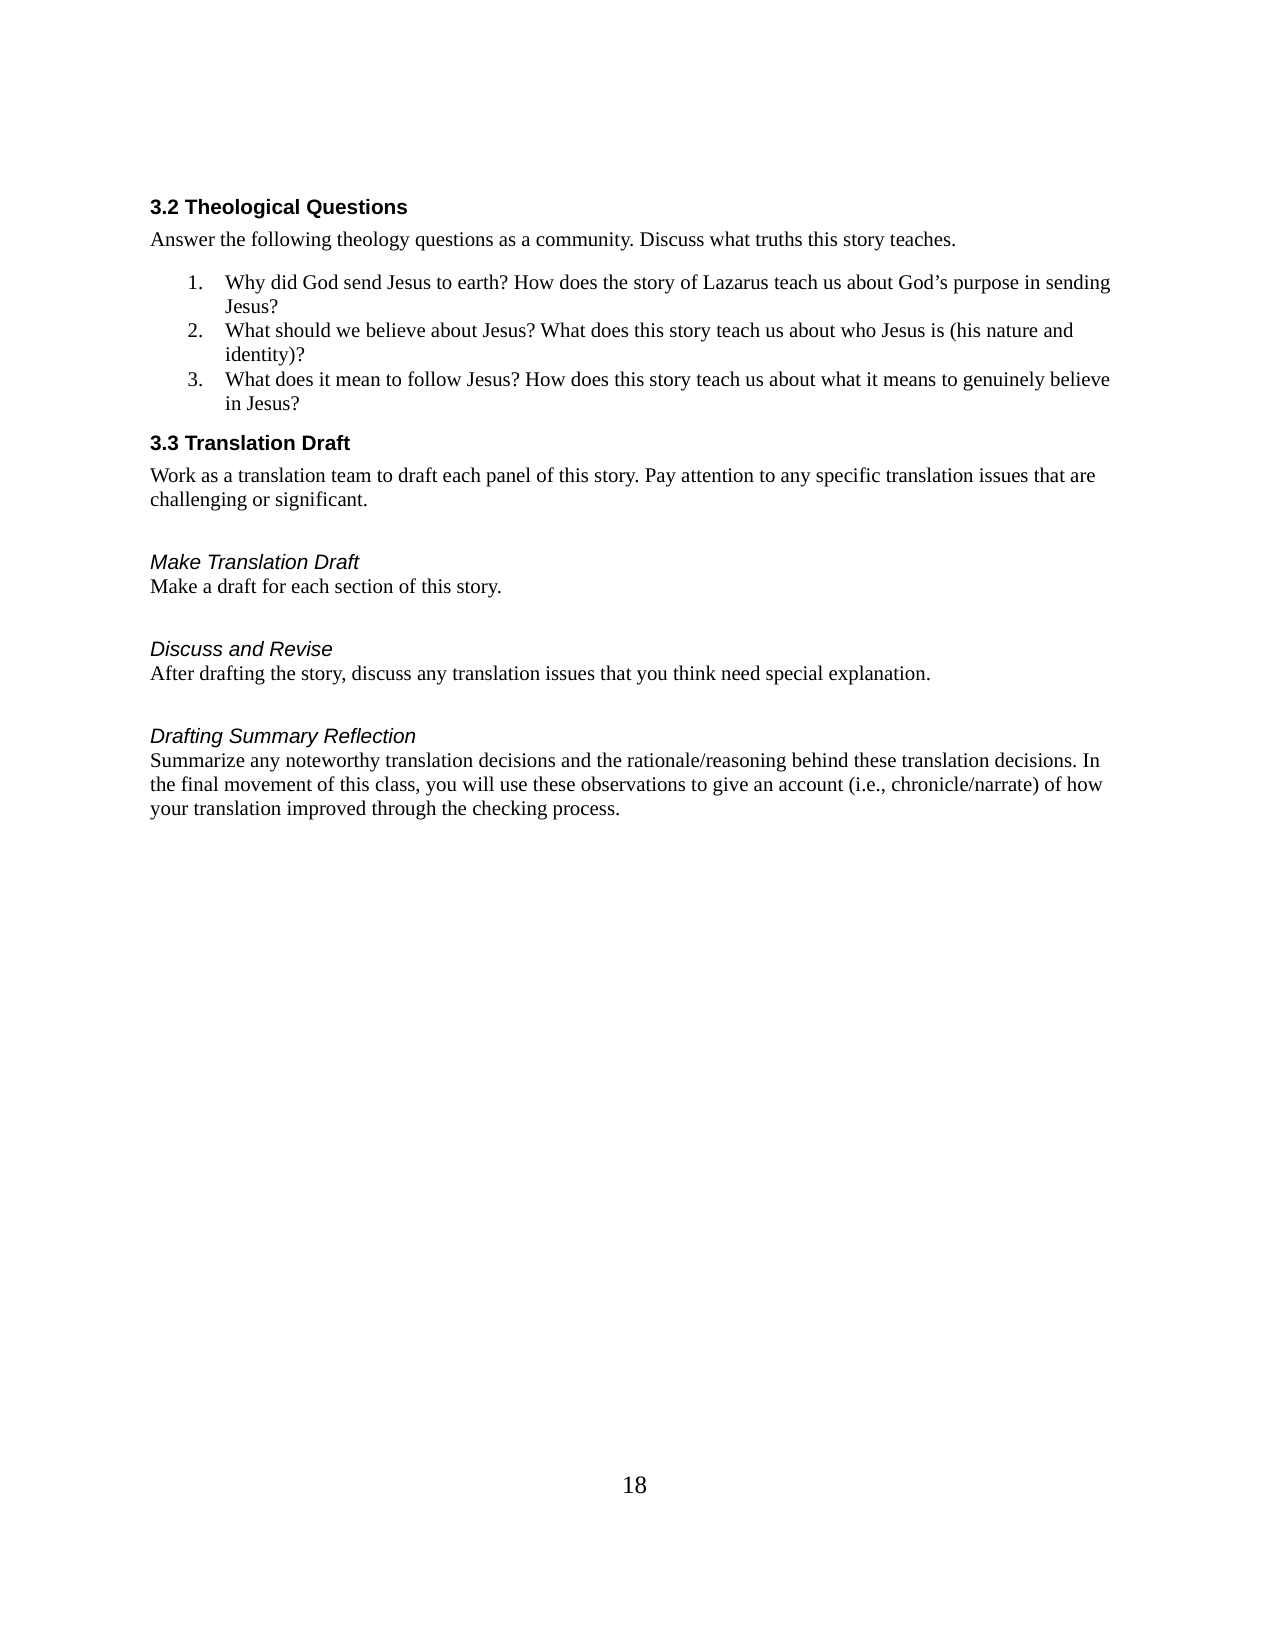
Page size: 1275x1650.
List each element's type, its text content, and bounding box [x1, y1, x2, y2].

text Work as a translation team to draft each panel of this story. Pay attention to any specific translation issues that are challenging or significant. [150, 462, 1125, 511]
text Summarize any noteworthy translation decisions and the rationale/reasoning behind these translation decisions. In the final movement of this class, you will use these observations to give an account (i.e., chronicle/narrate) of how your translation improved through the checking process. [150, 747, 1125, 820]
text After drafting the story, discuss any translation issues that you think need special explanation. [150, 661, 1125, 684]
subtitle 3.2 Theological Questions [150, 195, 1125, 219]
list What should we believe about Jesus? What does this story teach us about who Jesus is (his nature and identity)? [187, 318, 1125, 366]
subtitle Make Translation Draft [150, 549, 1125, 573]
text Answer the following theology questions as a community. Discuss what truths this story teaches. [150, 227, 1125, 251]
list What does it mean to follow Jesus? How does this story teach us about what it means to genuinely believe in Jesus? [187, 366, 1125, 414]
subtitle Drafting Summary Reflection [150, 723, 1125, 747]
text Make a draft for each section of this story. [150, 573, 1125, 598]
subtitle 3.3 Translation Draft [150, 431, 1125, 455]
list Why did God send Jesus to earth? How does the story of Lazarus teach us about God’s purpose in sending Jesus? [187, 270, 1125, 318]
subtitle Discuss and Revise [150, 637, 1125, 661]
